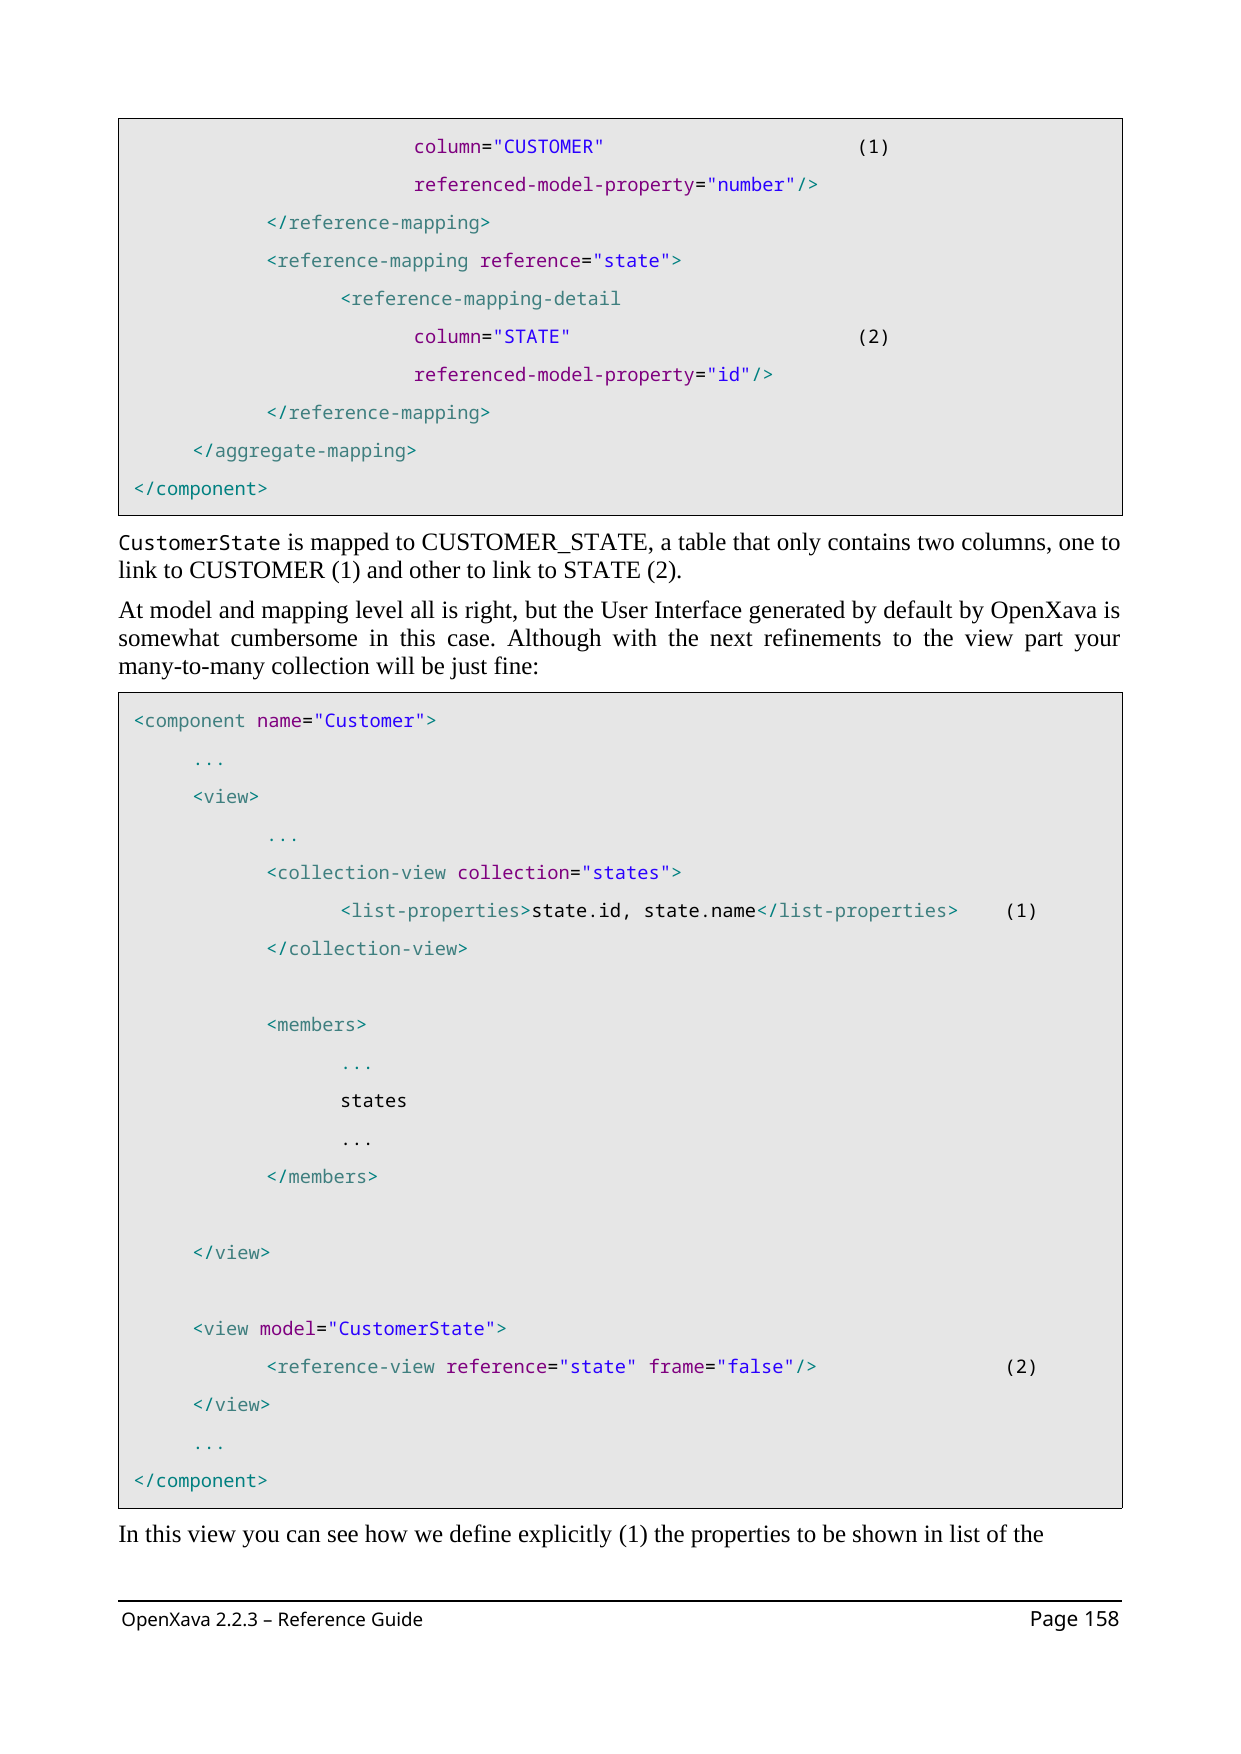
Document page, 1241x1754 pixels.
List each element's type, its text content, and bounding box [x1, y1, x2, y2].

text referenced-model-property="number"/> [119, 156, 1122, 194]
text referenced-model-property="id"/> [119, 346, 1122, 384]
text CustomerState is mapped to CUSTOMER_STATE, a table that only contains two columns, one to link to CUSTOMER (1) and other to link to STATE (2). [118, 528, 1122, 584]
text </members> [119, 1148, 1122, 1186]
text <reference-view reference="state" frame="false"/> (2) [119, 1338, 1122, 1377]
text column="STATE" (2) [119, 308, 1122, 346]
text </view> [119, 1224, 1122, 1262]
text <reference-mapping reference="state"> [119, 232, 1122, 270]
text <view model="CustomerState"> [119, 1301, 1122, 1338]
text ... [119, 1110, 1122, 1148]
text ... [119, 1034, 1122, 1072]
text <list-properties>state.id, state.name</list-properties> (1) [119, 882, 1122, 920]
text ... [119, 1414, 1122, 1453]
text At model and mapping level all is right, but the User Interface generated by default by OpenXava is somewhat cumbersome in this case. Although with the next refinements to the view part your many-to-many collection will be just fine: [118, 597, 1122, 680]
text In this view you can see how we define explicitly (1) the properties to be shown in list of the [118, 1520, 1122, 1548]
text </collection-view> [119, 920, 1122, 958]
text <view> [119, 768, 1122, 806]
text <component name="Customer"> [119, 693, 1122, 730]
text <reference-mapping-detail [119, 270, 1122, 308]
text </reference-mapping> [119, 384, 1122, 422]
text ... [119, 730, 1122, 768]
text </aggregate-mapping> [119, 422, 1122, 460]
text </component> [119, 1453, 1122, 1508]
text <members> [119, 996, 1122, 1034]
text </component> [119, 460, 1122, 515]
text <collection-view collection="states"> [119, 844, 1122, 882]
text </view> [119, 1377, 1122, 1414]
text column="CUSTOMER" (1) [119, 119, 1122, 156]
text states [119, 1072, 1122, 1110]
text ... [119, 806, 1122, 844]
text </reference-mapping> [119, 194, 1122, 232]
